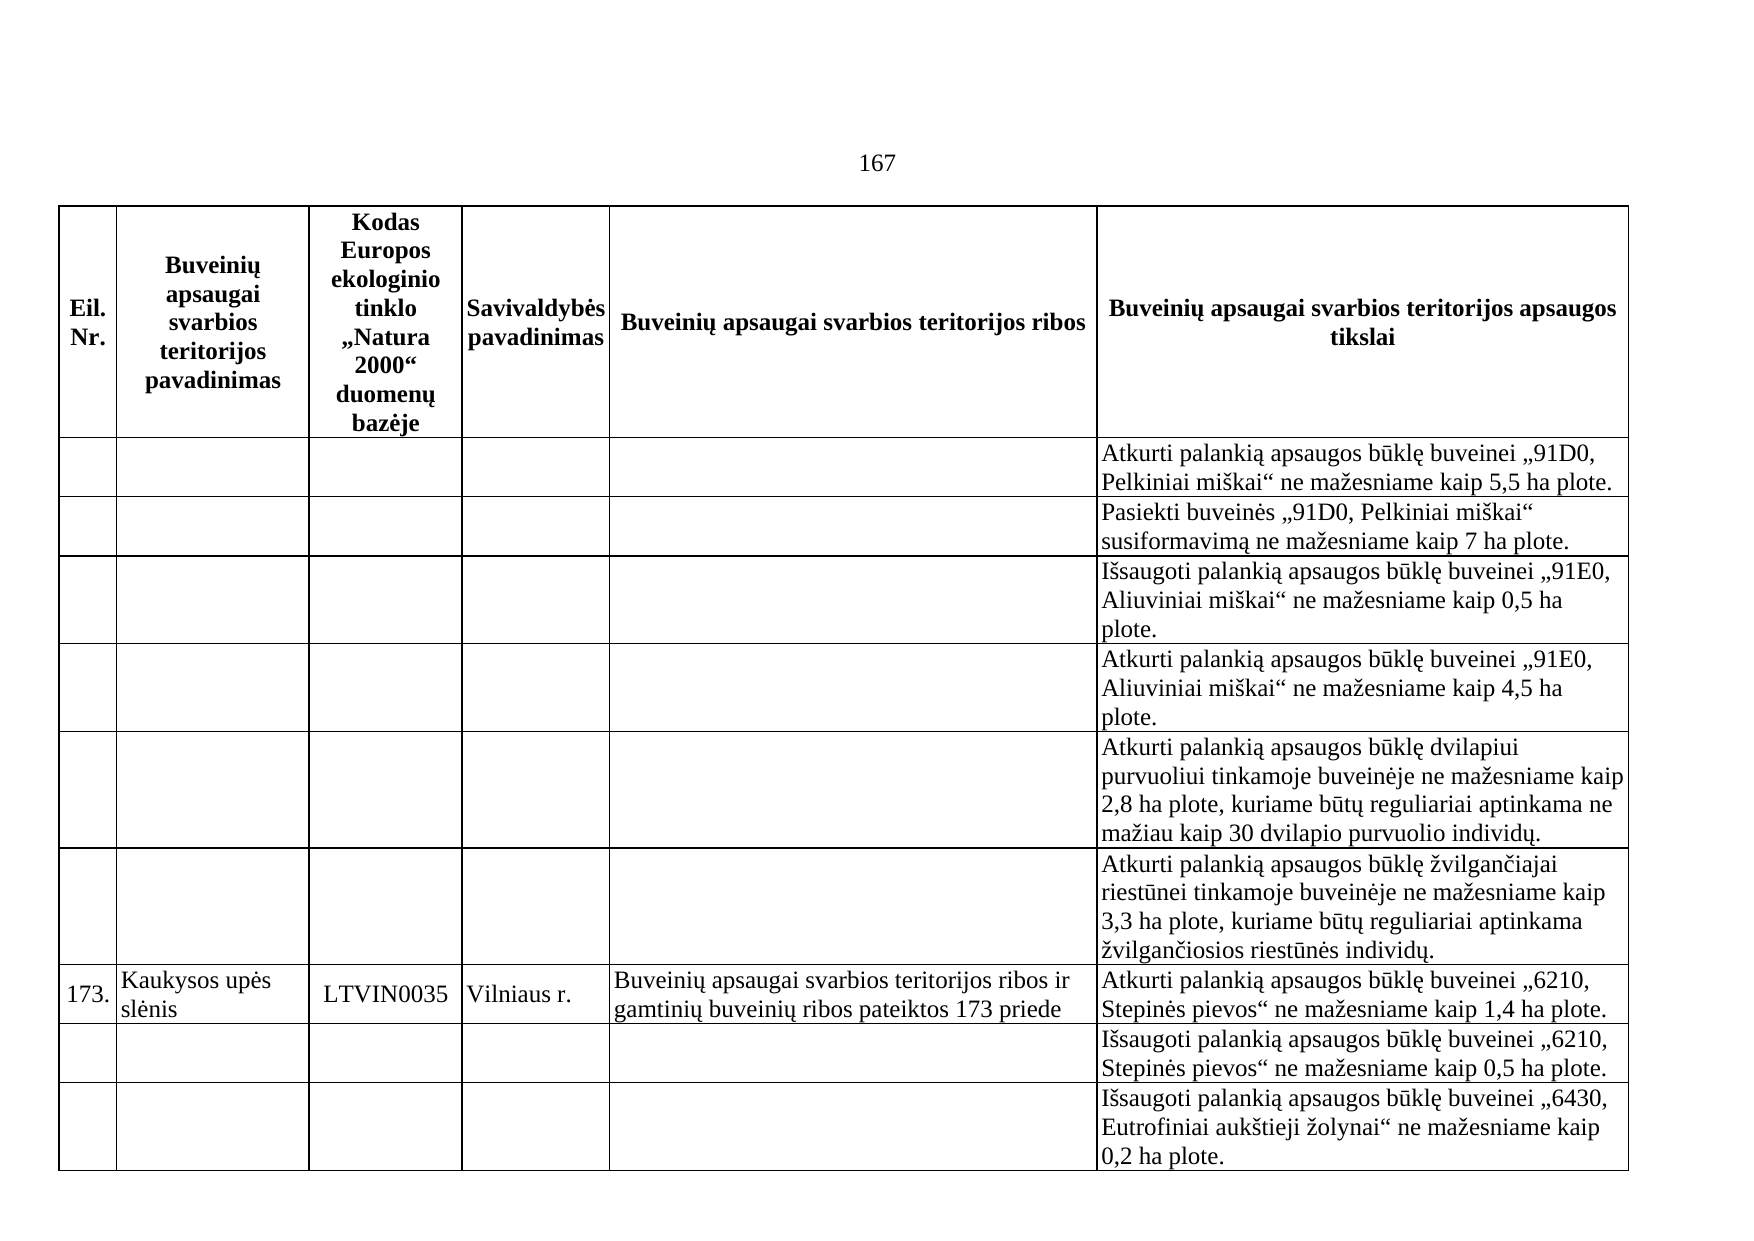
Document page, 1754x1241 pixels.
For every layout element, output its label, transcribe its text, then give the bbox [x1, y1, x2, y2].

table_cell [463, 644, 609, 731]
table_cell [60, 557, 116, 643]
table_cell Atkurti palankią apsaugos būklę buveinei „91E0, Aliuviniai miškai“ ne mažesniame kaip 4,5 ha plote. [1098, 644, 1628, 731]
table_cell [310, 849, 461, 964]
table_header Buveinių apsaugai svarbios teritorijos pavadinimas [117, 207, 308, 437]
table_cell [60, 438, 116, 496]
table_cell [463, 497, 609, 555]
table_cell [463, 849, 609, 964]
table_cell [117, 732, 308, 847]
table_cell Atkurti palankią apsaugos būklę dvilapiui purvuoliui tinkamoje buveinėje ne mažesniame kaip 2,8 ha plote, kuriame būtų reguliariai aptinkama ne mažiau kaip 30 dvilapio purvuolio individų. [1098, 732, 1628, 847]
table_cell Kaukysos upės slėnis [117, 965, 308, 1023]
table_cell [310, 497, 461, 555]
table_cell [610, 438, 1096, 496]
table_header Eil. Nr. [60, 207, 116, 437]
table_cell [463, 1024, 609, 1082]
table_header Buveinių apsaugai svarbios teritorijos ribos [610, 207, 1096, 437]
table_cell Išsaugoti palankią apsaugos būklę buveinei „6210, Stepinės pievos“ ne mažesniame kaip 0,5 ha plote. [1098, 1024, 1628, 1082]
table_cell [610, 1083, 1096, 1169]
table_cell [610, 1024, 1096, 1082]
table_cell [463, 732, 609, 847]
table_cell [310, 557, 461, 643]
table_cell [310, 438, 461, 496]
table_cell [117, 497, 308, 555]
table_cell Atkurti palankią apsaugos būklę buveinei „91D0, Pelkiniai miškai“ ne mažesniame kaip 5,5 ha plote. [1098, 438, 1628, 496]
table_cell Pasiekti buveinės „91D0, Pelkiniai miškai“ susiformavimą ne mažesniame kaip 7 ha plote. [1098, 497, 1628, 555]
table_cell [60, 497, 116, 555]
table_cell [610, 849, 1096, 964]
table_cell [610, 497, 1096, 555]
table_cell [117, 1083, 308, 1169]
table_cell [60, 732, 116, 847]
table_cell Išsaugoti palankią apsaugos būklę buveinei „6430, Eutrofiniai aukštieji žolynai“ ne mažesniame kaip 0,2 ha plote. [1098, 1083, 1628, 1169]
table_cell [610, 732, 1096, 847]
table_cell [463, 438, 609, 496]
table_cell [60, 1083, 116, 1169]
table_cell [117, 557, 308, 643]
table_cell [117, 644, 308, 731]
table_cell [117, 849, 308, 964]
table_cell [117, 1024, 308, 1082]
table_cell [60, 1024, 116, 1082]
table_cell [310, 644, 461, 731]
table_cell [463, 1083, 609, 1169]
table_cell 173. [60, 965, 116, 1023]
table_cell [310, 732, 461, 847]
table_cell Vilniaus r. [463, 965, 609, 1023]
table_cell [310, 1024, 461, 1082]
table_cell Atkurti palankią apsaugos būklę buveinei „6210, Stepinės pievos“ ne mažesniame kaip 1,4 ha plote. [1098, 965, 1628, 1023]
table_cell Atkurti palankią apsaugos būklę žvilgančiajai riestūnei tinkamoje buveinėje ne mažesniame kaip 3,3 ha plote, kuriame būtų reguliariai aptinkama žvilgančiosios riestūnės individų. [1098, 849, 1628, 964]
table_header Buveinių apsaugai svarbios teritorijos apsaugos tikslai [1098, 207, 1628, 437]
table_cell [117, 438, 308, 496]
table_cell [463, 557, 609, 643]
table_header Savivaldybės pavadinimas [463, 207, 609, 437]
table_cell [610, 644, 1096, 731]
table_header Kodas Europos ekologinio tinklo „Natura 2000“ duomenų bazėje [310, 207, 461, 437]
table_cell Išsaugoti palankią apsaugos būklę buveinei „91E0, Aliuviniai miškai“ ne mažesniame kaip 0,5 ha plote. [1098, 557, 1628, 643]
table_cell [610, 557, 1096, 643]
table_cell [310, 1083, 461, 1169]
table_cell [60, 849, 116, 964]
table_cell LTVIN0035 [310, 965, 461, 1023]
table_cell Buveinių apsaugai svarbios teritorijos ribos ir gamtinių buveinių ribos pateiktos 173 priede [610, 965, 1096, 1023]
table_cell [60, 644, 116, 731]
